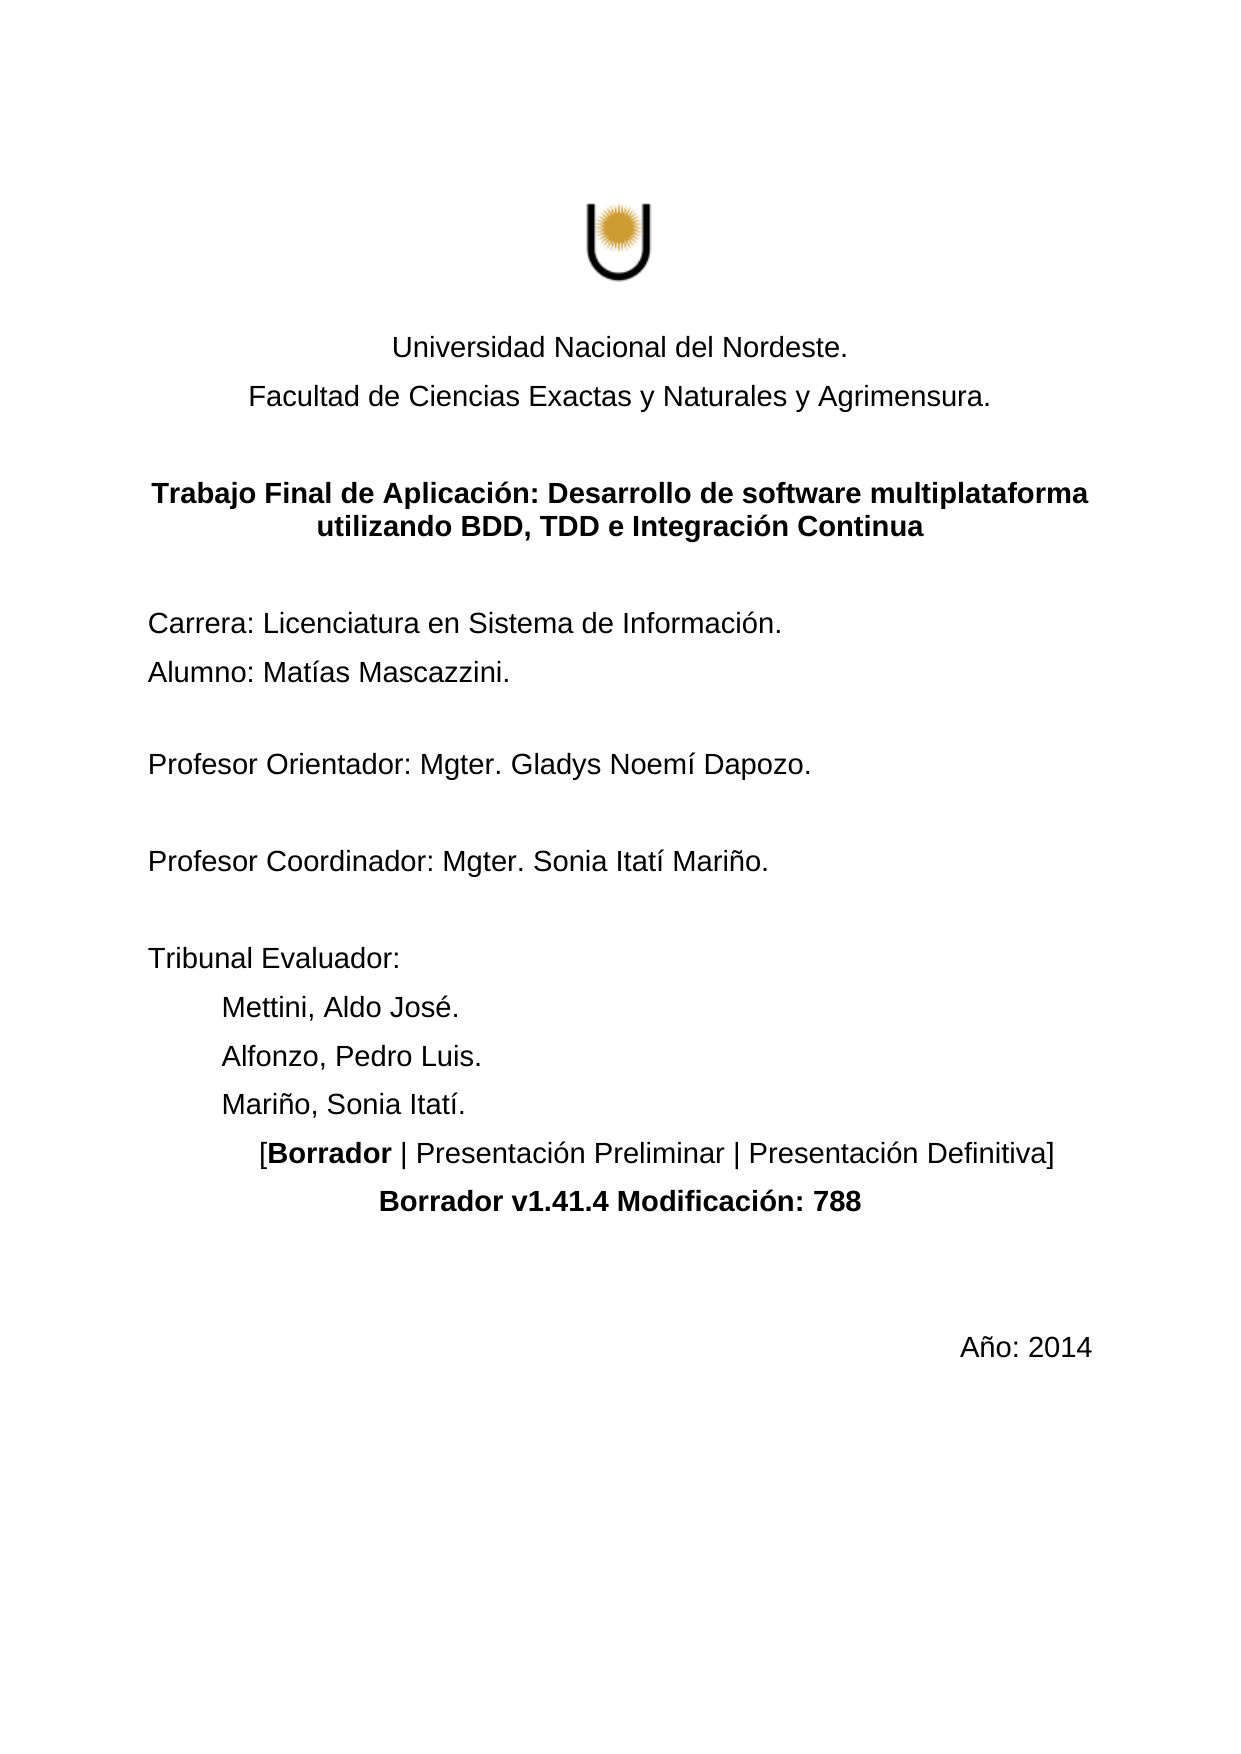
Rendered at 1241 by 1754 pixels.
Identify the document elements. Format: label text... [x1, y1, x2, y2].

picture [542, 203, 699, 282]
text [Borrador | Presentación Preliminar | Presentación Definitiva] [221, 1136, 1093, 1169]
text Profesor Coordinador: Mgter. Sonia Itatí Mariño. [148, 844, 1093, 878]
text Facultad de Ciencias Exactas y Naturales y Agrimensura. [148, 379, 1093, 412]
text Mariño, Sonia Itatí. [221, 1087, 1093, 1121]
text Trabajo Final de Aplicación: Desarrollo de software multiplataforma utilizando BDD, TDD e Integración Continua [148, 476, 1093, 543]
text Alfonzo, Pedro Luis. [221, 1038, 1093, 1072]
text Borrador v1.41.4 Modificación: 788 [148, 1184, 1093, 1218]
text Carrera: Licenciatura en Sistema de Información. [148, 606, 1093, 640]
text Alumno: Matías Mascazzini. [148, 655, 1093, 688]
text Universidad Nacional del Nordeste. [148, 330, 1093, 364]
text Profesor Orientador: Mgter. Gladys Noemí Dapozo. [148, 747, 1093, 781]
text Mettini, Aldo José. [221, 990, 1093, 1023]
text Tribunal Evaluador: [148, 941, 1093, 975]
text Año: 2014 [148, 1330, 1093, 1363]
